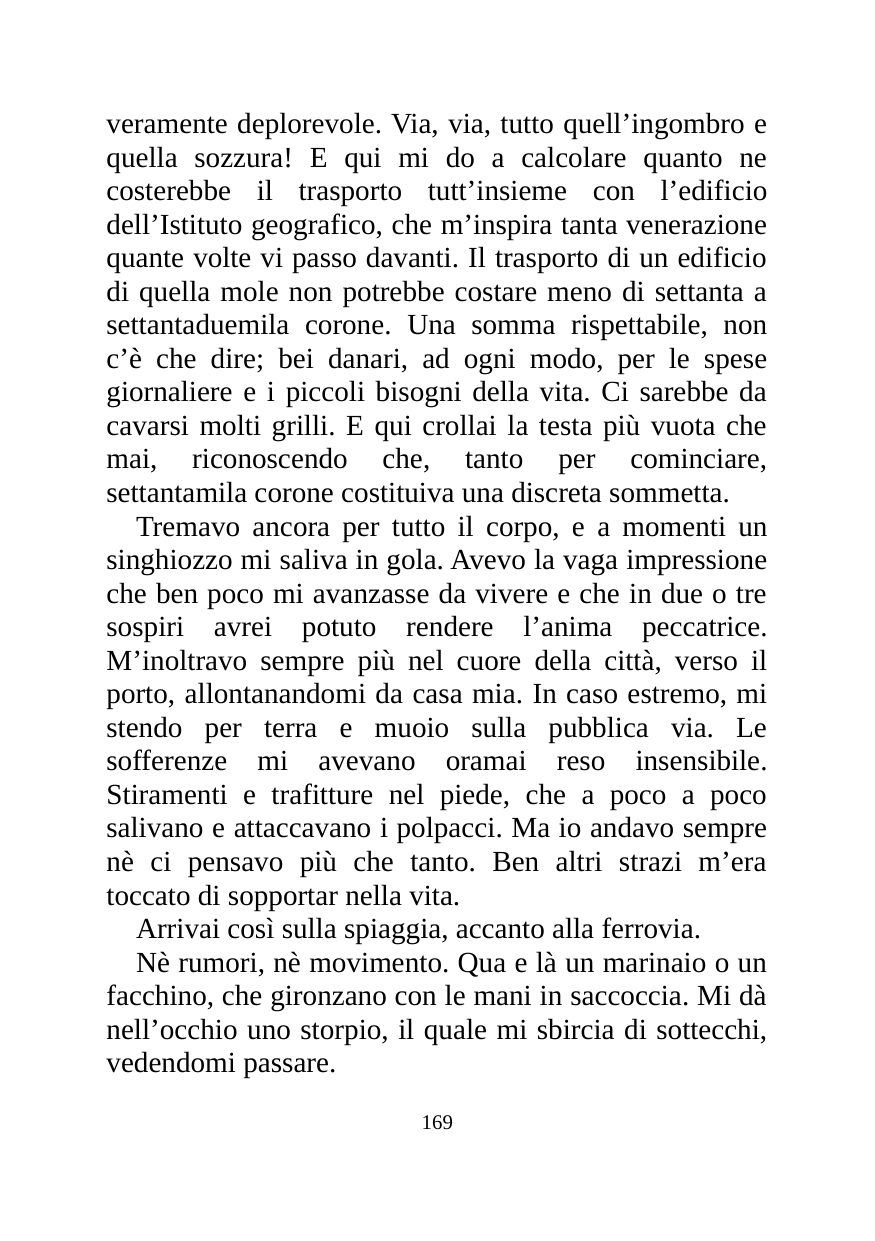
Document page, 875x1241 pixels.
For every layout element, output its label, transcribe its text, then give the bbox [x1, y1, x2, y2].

text Tremavo ancora per tutto il corpo, e a momenti un singhiozzo mi saliva in gola. Avevo la vaga impressione che ben poco mi avanzasse da vivere e che in due o tre sospiri avrei potuto rendere l’anima peccatrice. M’inoltravo sempre più nel cuore della città, verso il porto, allontanandomi da casa mia. In caso estremo, mi stendo per terra e muoio sulla pubblica via. Le sofferenze mi avevano oramai reso insensibile. Stiramenti e trafitture nel piede, che a poco a poco salivano e attaccavano i polpacci. Ma io andavo sempre nè ci pensavo più che tanto. Ben altri strazi m’era toccato di sopportar nella vita. [106, 509, 768, 911]
text Nè rumori, nè movimento. Qua e là un marinaio o un facchino, che gironzano con le mani in saccoccia. Mi dà nell’occhio uno storpio, il quale mi sbircia di sottecchi, vedendomi passare. [106, 945, 768, 1079]
text Arrivai così sulla spiaggia, accanto alla ferrovia. [106, 911, 768, 945]
text veramente deplorevole. Via, via, tutto quell’ingombro e quella sozzura! E qui mi do a calcolare quanto ne costerebbe il trasporto tutt’insieme con l’edificio dell’Istituto geografico, che m’inspira tanta venerazione quante volte vi passo davanti. Il trasporto di un edificio di quella mole non potrebbe costare meno di settanta a settantaduemila corone. Una somma rispettabile, non c’è che dire; bei danari, ad ogni modo, per le spese giornaliere e i piccoli bisogni della vita. Ci sarebbe da cavarsi molti grilli. E qui crollai la testa più vuota che mai, riconoscendo che, tanto per cominciare, settantamila corone costituiva una discreta sommetta. [106, 106, 768, 509]
